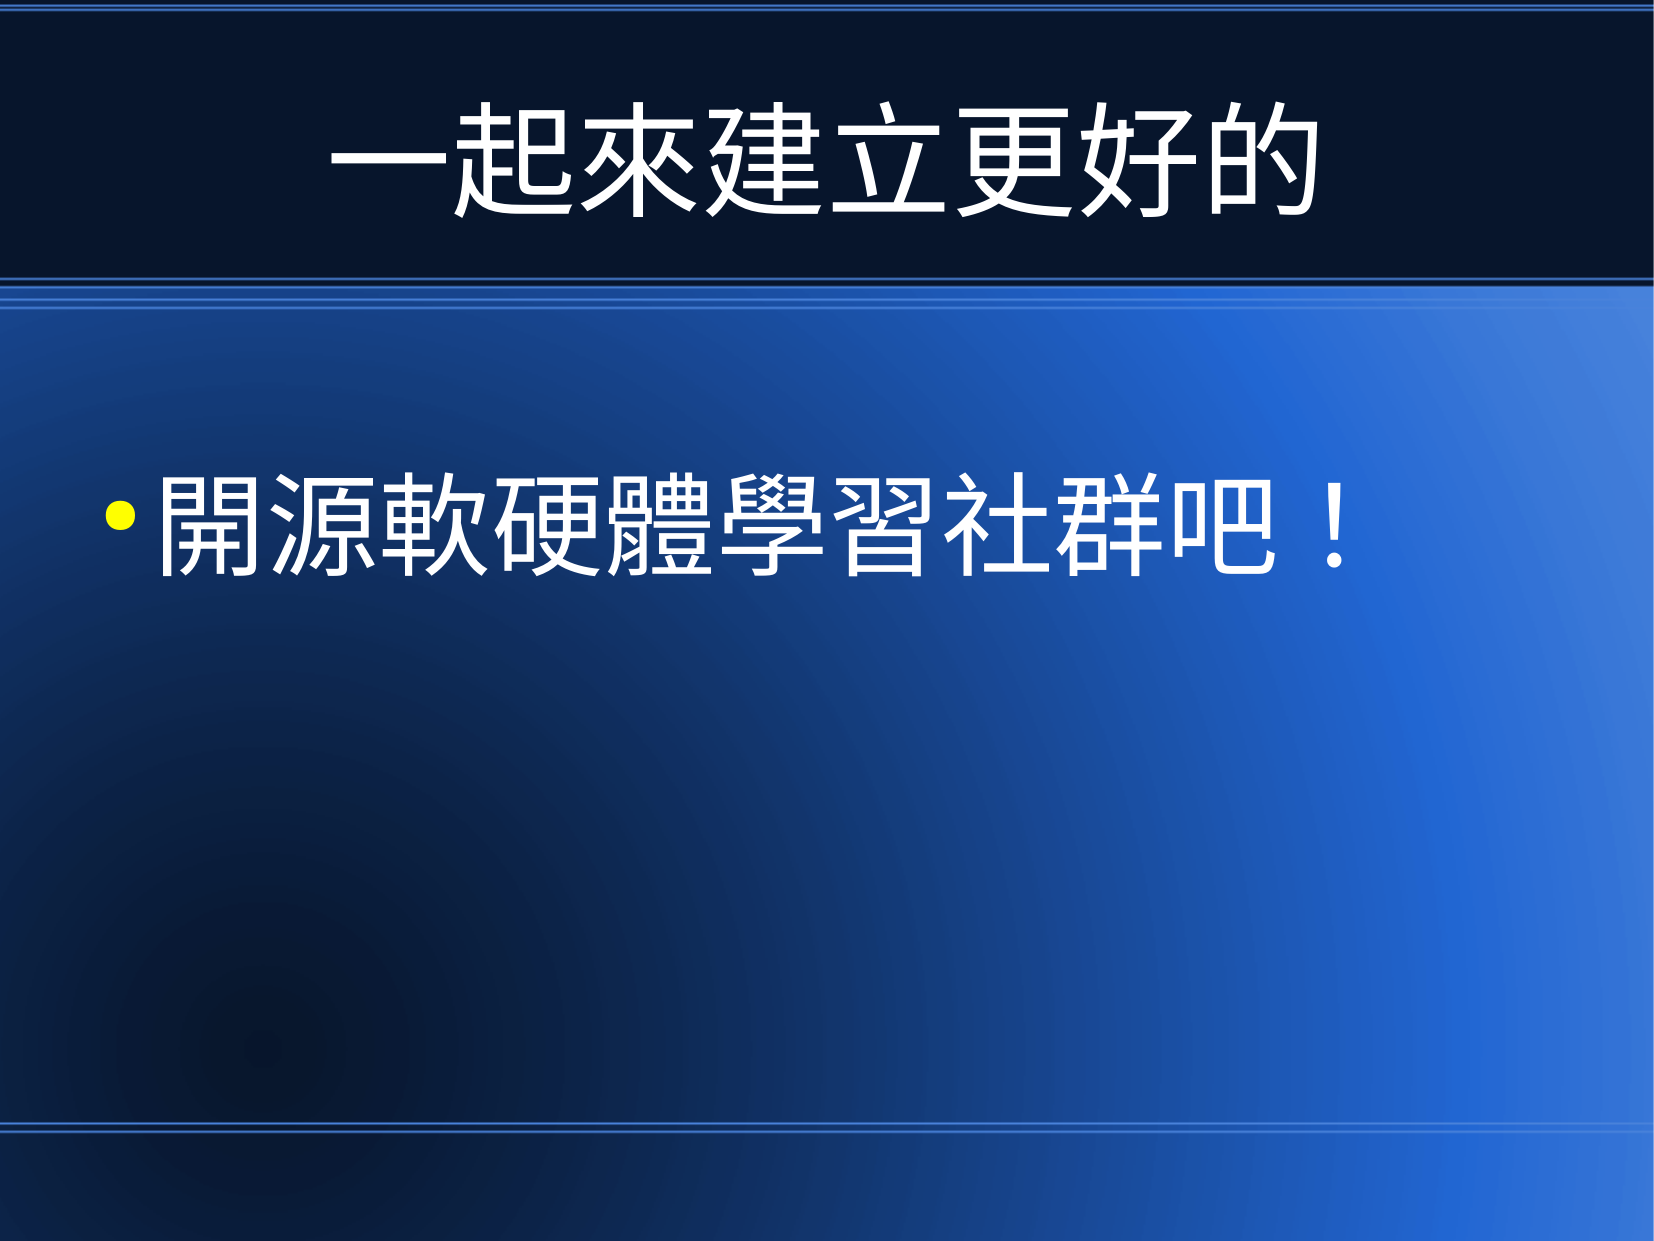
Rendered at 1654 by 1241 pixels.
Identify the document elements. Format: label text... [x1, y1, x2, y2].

picture [0, 0, 1654, 1241]
title 一起來建立更好的 [82, 49, 1571, 257]
list 開源軟硬體學習社群吧！ [82, 355, 1571, 1241]
